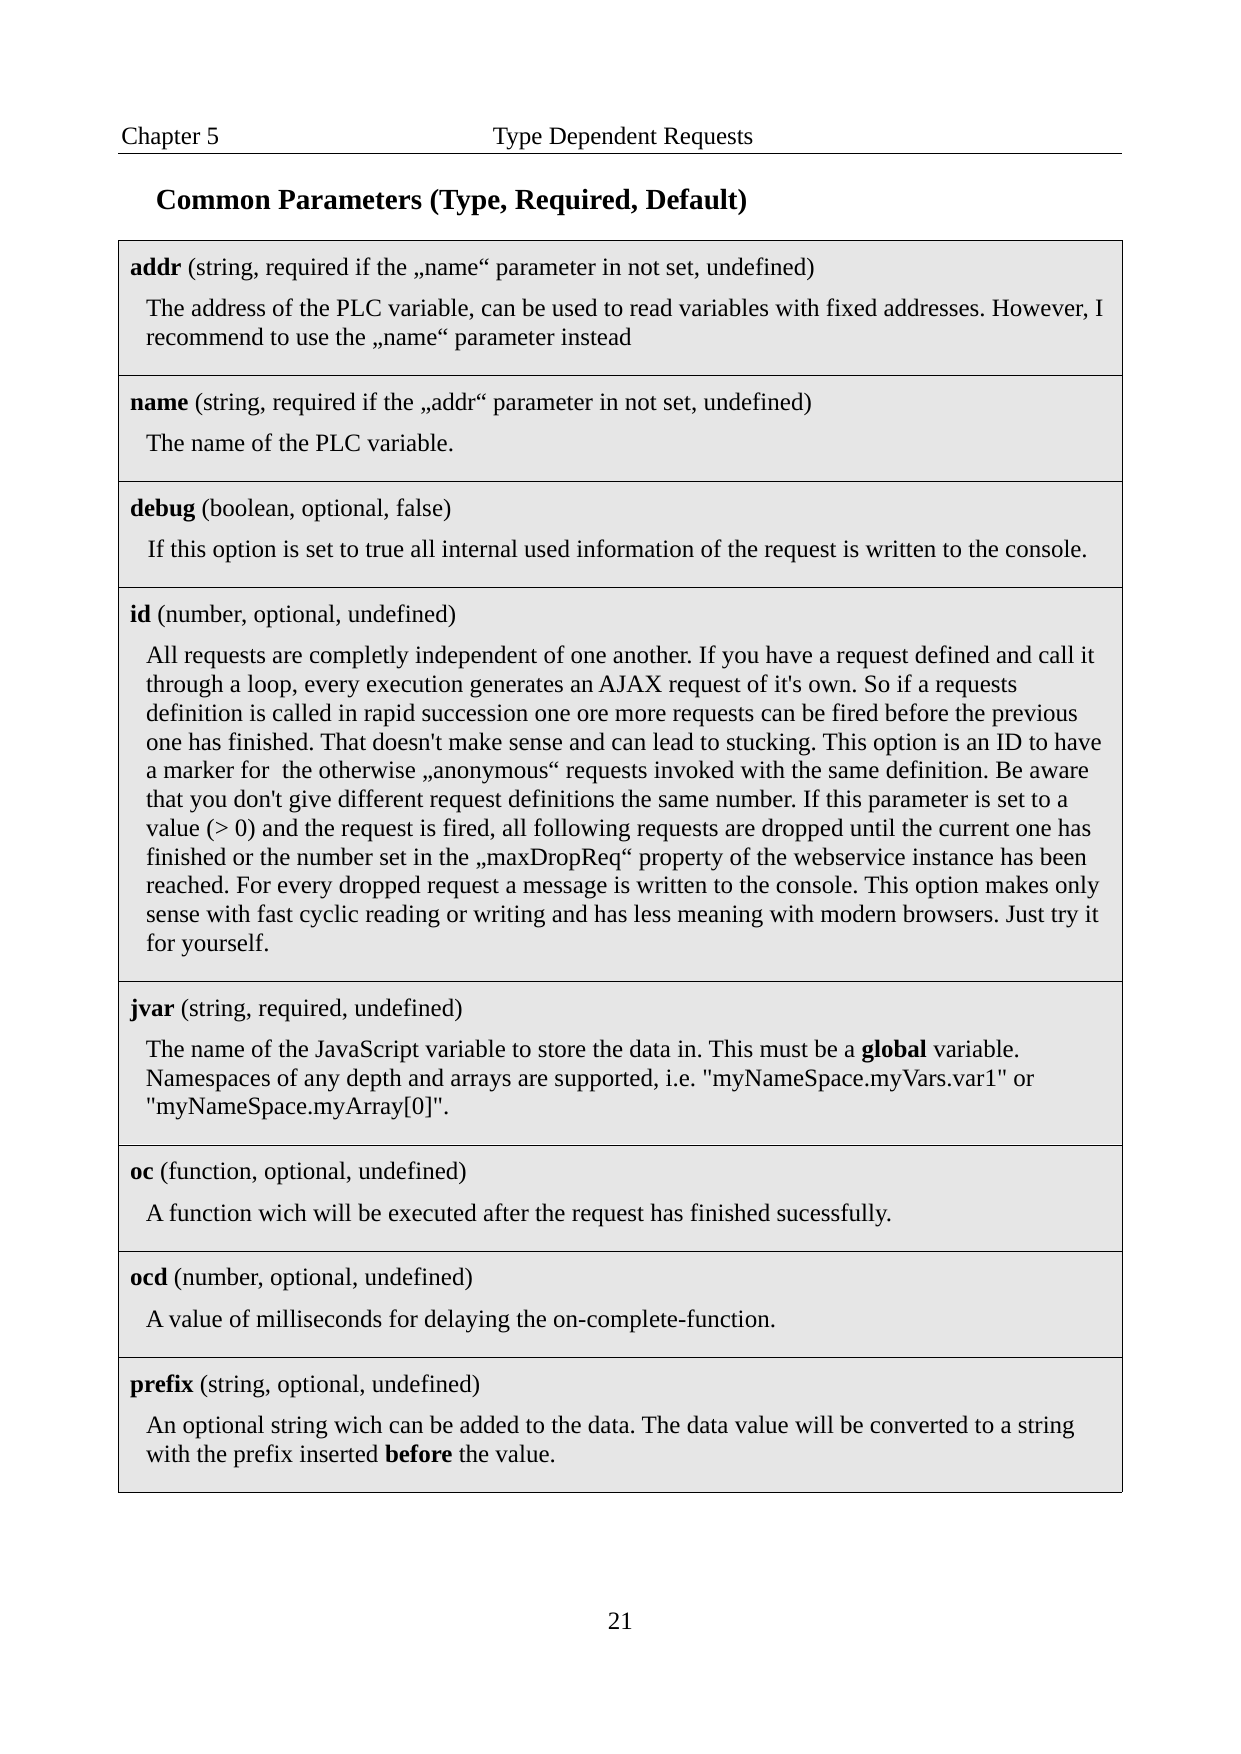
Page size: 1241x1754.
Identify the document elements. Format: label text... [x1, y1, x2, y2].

table_cell prefix (string, optional, undefined) An optional string wich can be added to the data. The data value will be converted to a string with the prefix inserted before the value. [119, 1358, 1122, 1492]
subtitle Common Parameters (Type, Required, Default) [156, 182, 1122, 216]
table_cell debug (boolean, optional, false) If this option is set to true all internal used information of the request is written to the console. [119, 482, 1122, 587]
table_header addr (string, required if the „name“ parameter in not set, undefined) The address of the PLC variable, can be used to read variables with fixed addresses. However, I recommend to use the „name“ parameter instead [119, 241, 1122, 375]
table_cell name (string, required if the „addr“ parameter in not set, undefined) The name of the PLC variable. [119, 376, 1122, 481]
table_cell ocd (number, optional, undefined) A value of milliseconds for delaying the on-complete-function. [119, 1252, 1122, 1357]
table_cell oc (function, optional, undefined) A function wich will be executed after the request has finished sucessfully. [119, 1146, 1122, 1251]
table_cell id (number, optional, undefined) All requests are completly independent of one another. If you have a request defined and call it through a loop, every execution generates an AJAX request of it's own. So if a requests definition is called in rapid succession one ore more requests can be fired before the previous one has finished. That doesn't make sense and can lead to stucking. This option is an ID to have a marker for the otherwise „anonymous“ requests invoked with the same definition. Be aware that you don't give different request definitions the same number. If this parameter is set to a value (> 0) and the request is fired, all following requests are dropped until the current one has finished or the number set in the „maxDropReq“ property of the webservice instance has been reached. For every dropped request a message is written to the console. This option makes only sense with fast cyclic reading or writing and has less meaning with modern browsers. Just try it for yourself. [119, 588, 1122, 981]
table_cell jvar (string, required, undefined) The name of the JavaScript variable to store the data in. This must be a global variable. Namespaces of any depth and arrays are supported, i.e. "myNameSpace.myVars.var1" or "myNameSpace.myArray[0]". [119, 982, 1122, 1144]
